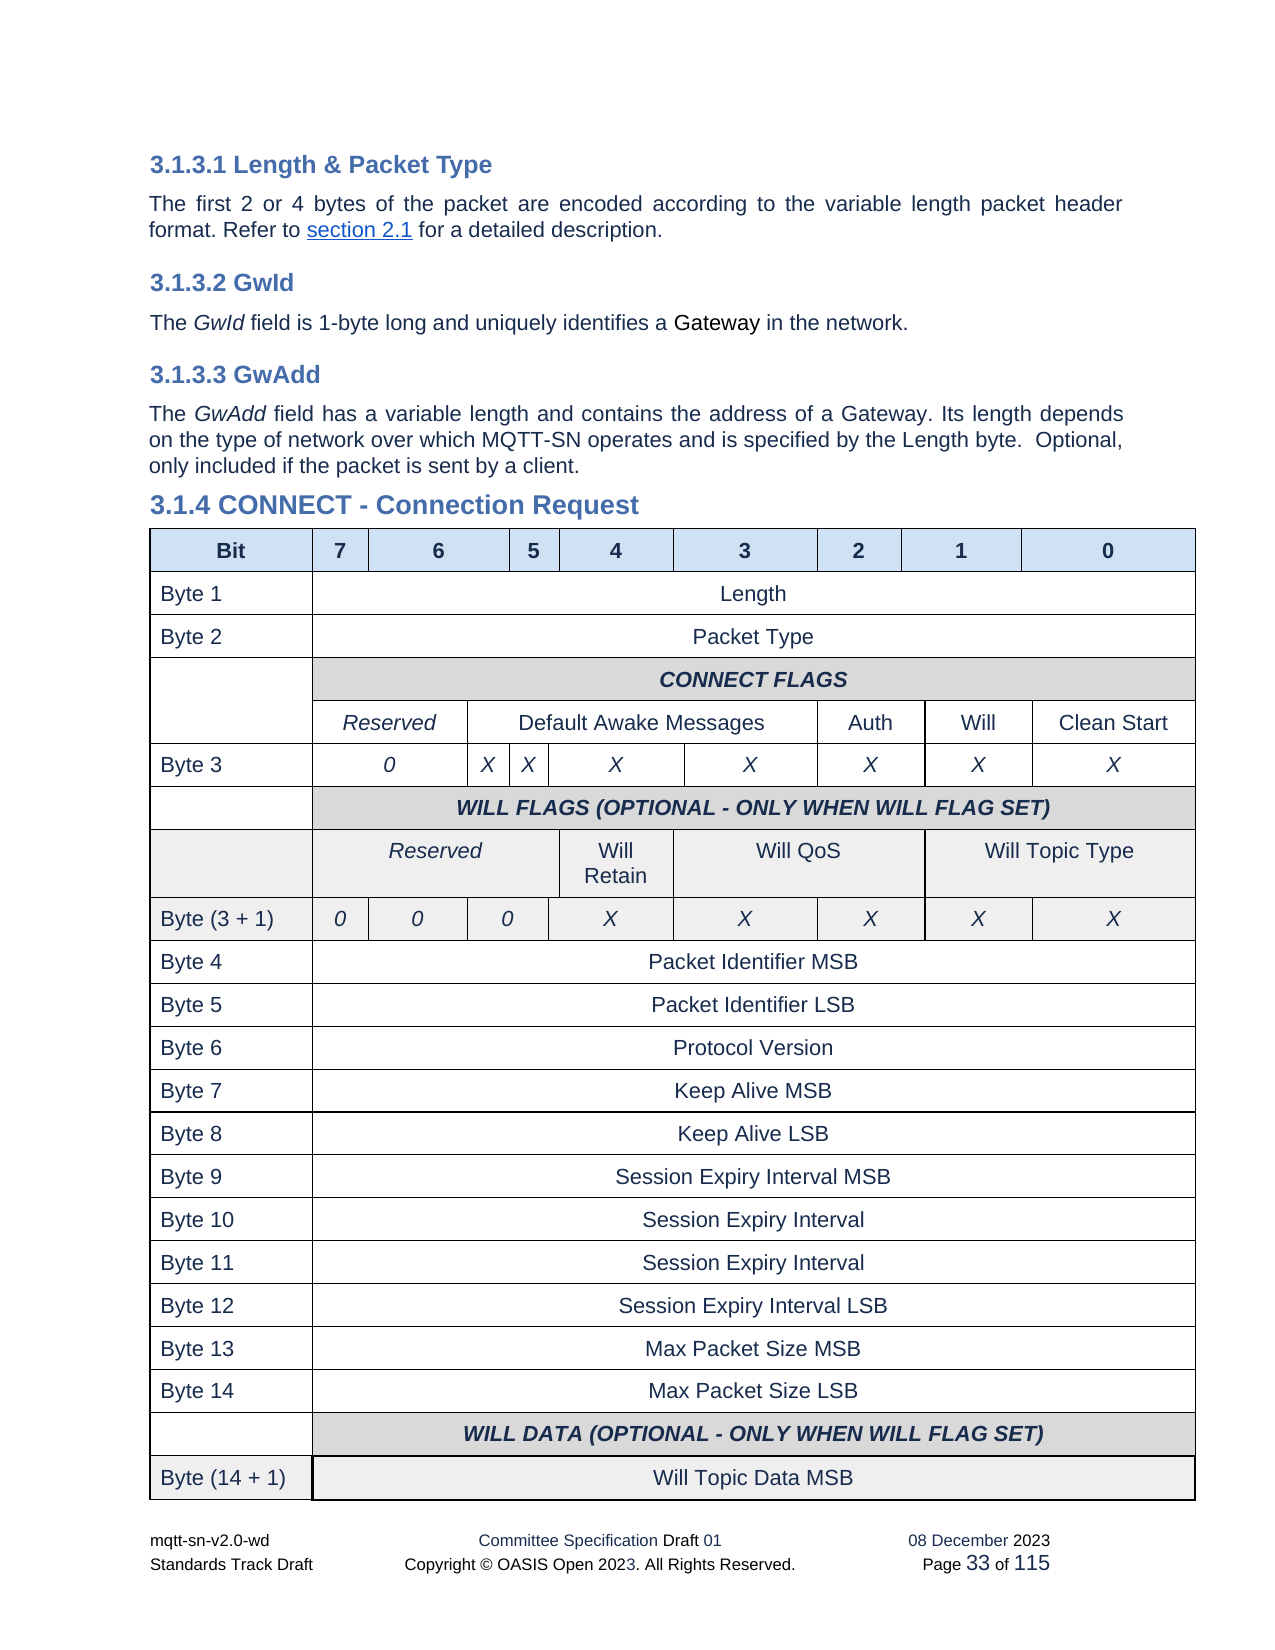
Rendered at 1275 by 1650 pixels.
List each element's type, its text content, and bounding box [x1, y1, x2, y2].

table_cell Byte (3 + 1) [151, 898, 312, 940]
table_cell Byte (14 + 1) [151, 1456, 311, 1499]
table_cell Session Expiry Interval [313, 1198, 1195, 1240]
table_cell Byte 5 [151, 984, 312, 1026]
table_cell X [674, 898, 817, 940]
table_header 4 [560, 529, 673, 571]
table_cell Session Expiry Interval MSB [313, 1155, 1195, 1197]
table_cell Byte 4 [151, 941, 312, 983]
table_cell Byte 9 [151, 1155, 312, 1197]
table_cell Will [926, 701, 1032, 743]
table_header 5 [510, 529, 559, 571]
table_cell Clean Start [1033, 701, 1195, 743]
table_cell X [549, 898, 673, 940]
table_cell Byte 11 [151, 1241, 312, 1283]
table_cell WILL DATA (OPTIONAL - ONLY WHEN WILL FLAG SET) [313, 1413, 1195, 1455]
table_cell Byte 6 [151, 1027, 312, 1068]
table_cell 0 [369, 898, 467, 940]
table_cell X [1033, 744, 1195, 786]
table_cell Max Packet Size MSB [313, 1327, 1195, 1369]
table_header 0 [1022, 529, 1195, 571]
table_cell Byte 3 [151, 744, 312, 786]
table_cell [151, 658, 312, 743]
table_cell 0 [313, 744, 467, 786]
table_header 7 [313, 529, 368, 571]
table_cell CONNECT FLAGS [313, 658, 1195, 700]
table_cell Reserved [313, 830, 559, 897]
table_cell 0 [468, 898, 548, 940]
table_cell Byte 10 [151, 1198, 312, 1240]
table_cell Default Awake Messages [468, 701, 817, 743]
table_cell Byte 14 [151, 1370, 312, 1412]
table_cell Will Topic Type [926, 830, 1195, 897]
table_cell X [926, 744, 1032, 786]
table_header Bit [151, 529, 312, 571]
table_cell Protocol Version [313, 1027, 1195, 1068]
table_cell [151, 1413, 312, 1455]
table_cell Packet Type [313, 615, 1195, 657]
table_cell Byte 8 [151, 1113, 312, 1154]
subtitle 3.1.3.3 GwAdd [150, 359, 1124, 388]
table_cell Packet Identifier MSB [313, 941, 1195, 983]
table_cell Byte 2 [151, 615, 312, 657]
table_cell [151, 830, 312, 897]
subtitle 3.1.4 CONNECT - Connection Request [150, 489, 1124, 520]
table_cell Keep Alive MSB [313, 1070, 1195, 1111]
table_cell X [510, 744, 548, 786]
table_cell X [549, 744, 684, 786]
table_header 3 [674, 529, 817, 571]
table_cell Session Expiry Interval LSB [313, 1284, 1195, 1326]
subtitle 3.1.3.2 GwId [150, 268, 1124, 297]
table_cell Will Topic Data MSB [314, 1457, 1194, 1499]
table_cell X [926, 898, 1032, 940]
table_cell [151, 787, 312, 829]
table_cell Will Retain [560, 830, 673, 897]
table_cell Will QoS [674, 830, 924, 897]
table_cell X [818, 898, 924, 940]
table_cell Session Expiry Interval [313, 1241, 1195, 1283]
table_cell X [685, 744, 817, 786]
table_cell X [468, 744, 509, 786]
table_cell Auth [818, 701, 924, 743]
table_cell Byte 13 [151, 1327, 312, 1369]
table_cell X [818, 744, 924, 786]
table_cell Byte 7 [151, 1070, 312, 1111]
table_cell Max Packet Size LSB [313, 1370, 1195, 1412]
subtitle 3.1.3.1 Length & Packet Type [150, 150, 1124, 179]
text The GwId field is 1-byte long and uniquely identifies a Gateway in the network. [149, 309, 1124, 334]
table_cell Length [313, 572, 1195, 614]
text The first 2 or 4 bytes of the packet are encoded according to the variable length packet header format. Refer to section 2.1 for a detailed description. [148, 191, 1124, 242]
table_header 2 [818, 529, 901, 571]
table_cell Reserved [313, 701, 467, 743]
table_cell WILL FLAGS (OPTIONAL - ONLY WHEN WILL FLAG SET) [313, 787, 1195, 829]
table_cell Byte 1 [151, 572, 312, 614]
table_cell Byte 12 [151, 1284, 312, 1326]
table_header 1 [902, 529, 1021, 571]
table_cell Keep Alive LSB [313, 1113, 1195, 1154]
table_header 6 [369, 529, 509, 571]
table_cell 0 [313, 898, 368, 940]
text The GwAdd field has a variable length and contains the address of a Gateway. Its length depends on the type of network over which MQTT-SN operates and is specified by the Length byte. Optional, only included if the packet is sent by a client. [148, 401, 1124, 478]
table_cell Packet Identifier LSB [313, 984, 1195, 1026]
table_cell X [1033, 898, 1195, 940]
